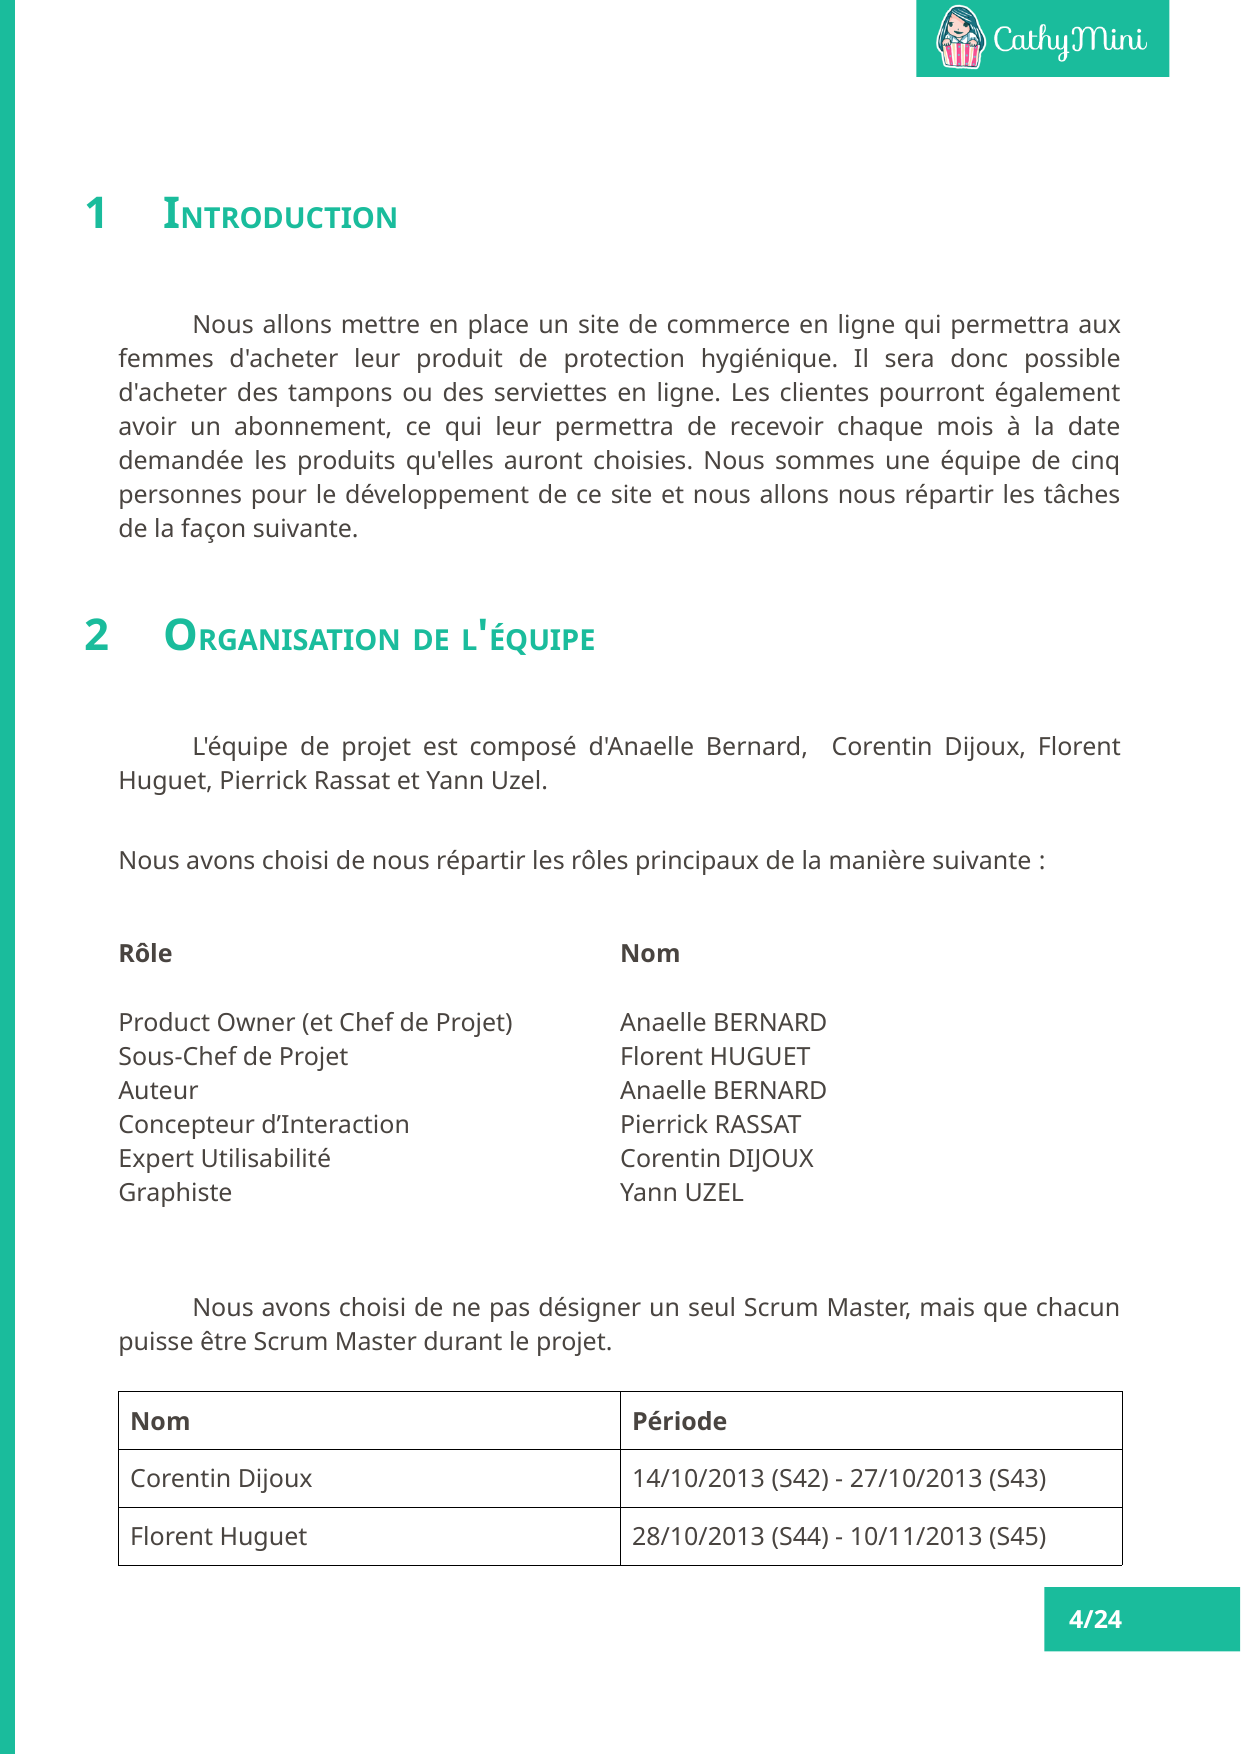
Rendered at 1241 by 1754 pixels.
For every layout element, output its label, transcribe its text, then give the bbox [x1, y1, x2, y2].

table_cell Concepteur d’Interaction [118, 1106, 620, 1141]
table_header Rôle [118, 936, 620, 1004]
table_cell Yann UZEL [620, 1175, 1122, 1209]
subtitle Organisation de l'équipe [73, 604, 1122, 663]
text Nous avons choisi de nous répartir les rôles principaux de la manière suivante : [118, 843, 1122, 877]
table_cell Sous-Chef de Projet [118, 1038, 620, 1072]
table_cell Pierrick RASSAT [620, 1106, 1122, 1141]
table_cell Graphiste [118, 1175, 620, 1209]
text L'équipe de projet est composé d'Anaelle Bernard, Corentin Dijoux, Florent Huguet, Pierrick Rassat et Yann Uzel. [118, 728, 1122, 796]
subtitle Introduction [73, 182, 1122, 241]
table_cell Auteur [118, 1073, 620, 1106]
table_cell Anaelle BERNARD [620, 1073, 1122, 1106]
picture [929, 0, 1156, 73]
table_cell Corentin Dijoux [119, 1450, 620, 1507]
table_cell 28/10/2013 (S44) - 10/11/2013 (S45) [621, 1508, 1122, 1564]
table_header Nom [620, 936, 1122, 1004]
table_cell Anaelle BERNARD [620, 1004, 1122, 1038]
table_header Période [621, 1392, 1122, 1449]
text Nous allons mettre en place un site de commerce en ligne qui permettra aux femmes d'acheter leur produit de protection hygiénique. Il sera donc possible d'acheter des tampons ou des serviettes en ligne. Les clientes pourront également avoir un abonnement, ce qui leur permettra de recevoir chaque mois à la date demandée les produits qu'elles auront choisies. Nous sommes une équipe de cinq personnes pour le développement de ce site et nous allons nous répartir les tâches de la façon suivante. [118, 306, 1122, 545]
table_cell Expert Utilisabilité [118, 1141, 620, 1174]
table_cell Florent HUGUET [620, 1038, 1122, 1072]
table_cell 14/10/2013 (S42) - 27/10/2013 (S43) [621, 1450, 1122, 1507]
table_header Nom [119, 1392, 620, 1449]
table_cell Corentin DIJOUX [620, 1141, 1122, 1174]
table_cell Florent Huguet [119, 1508, 620, 1564]
table_cell Product Owner (et Chef de Projet) [118, 1004, 620, 1038]
text Nous avons choisi de ne pas désigner un seul Scrum Master, mais que chacun puisse être Scrum Master durant le projet. [118, 1289, 1122, 1357]
